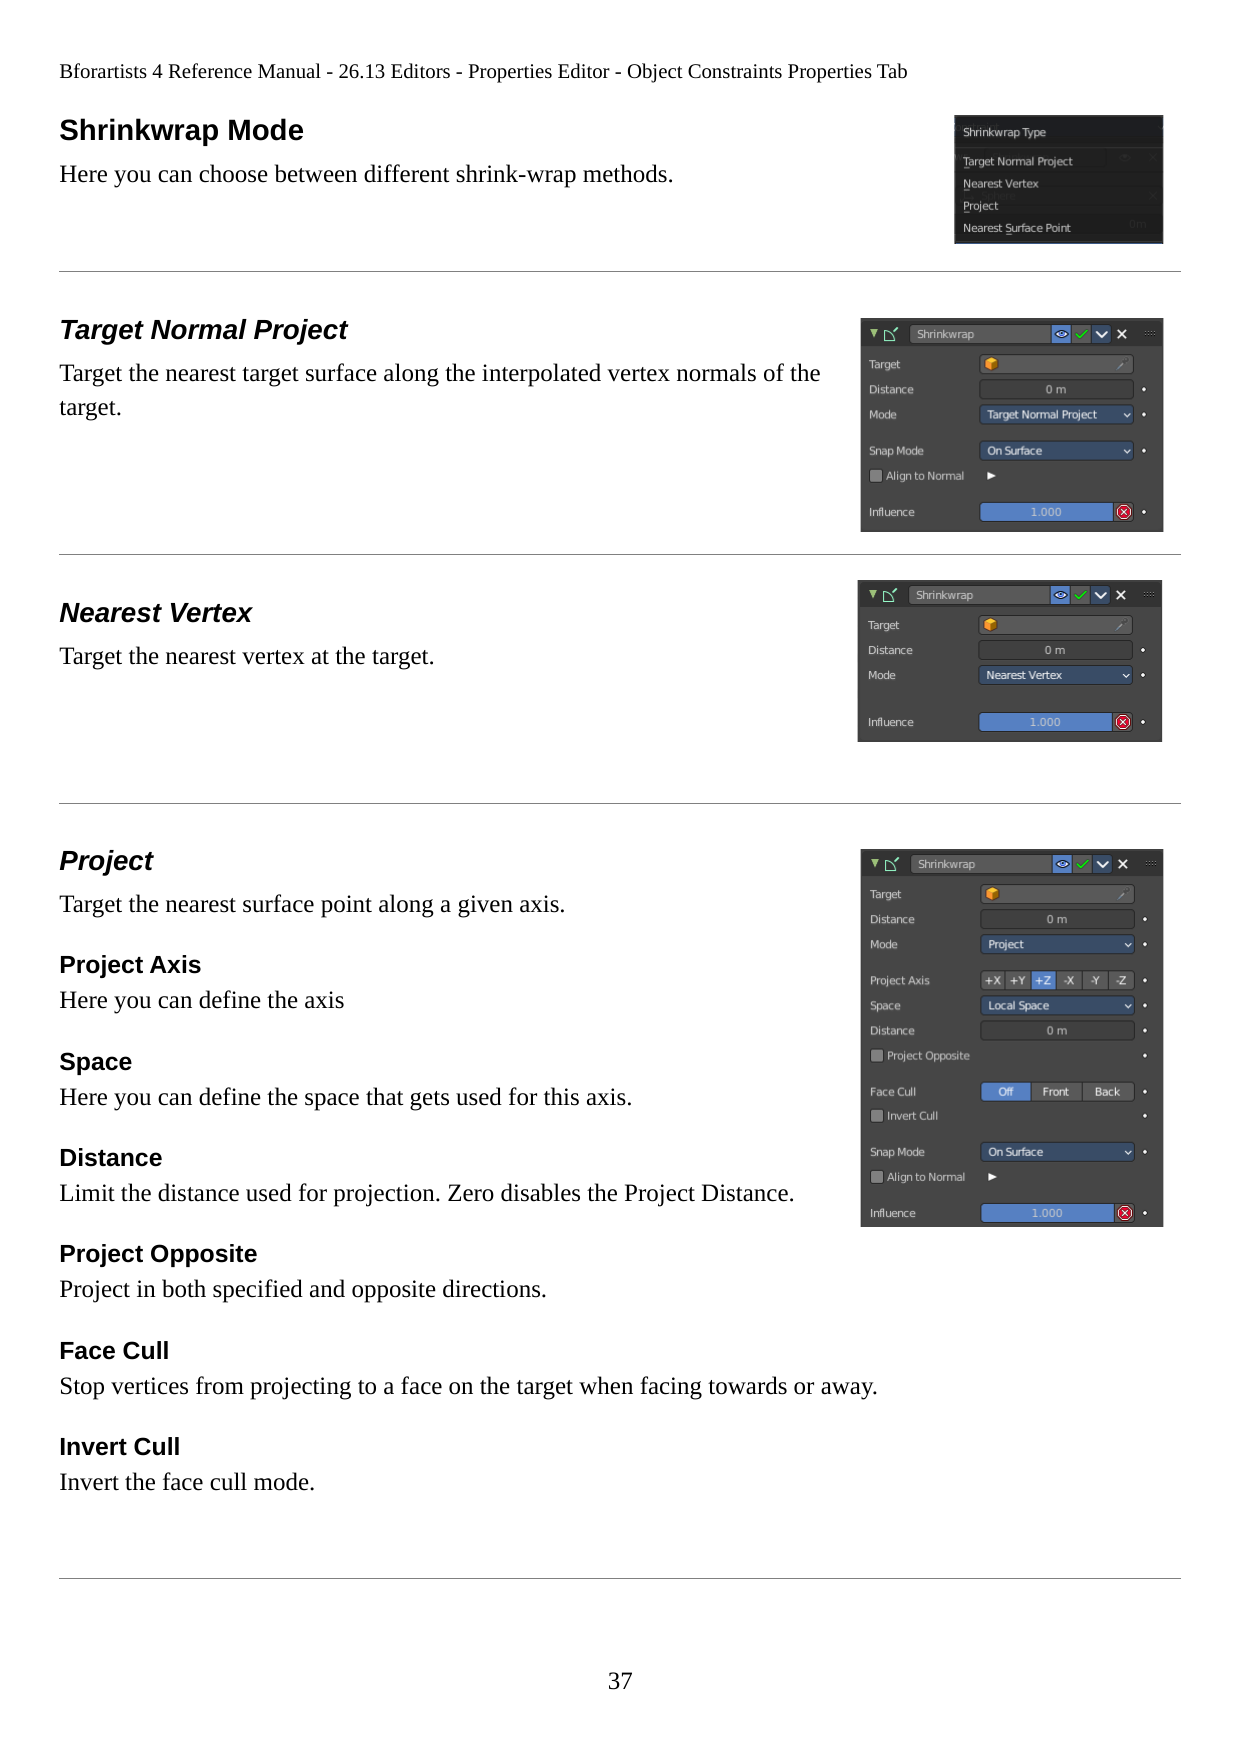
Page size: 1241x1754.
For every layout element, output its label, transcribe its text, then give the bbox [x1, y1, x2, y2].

subtitle Target Normal Project [59, 314, 1181, 346]
subtitle Shrinkwrap Mode [59, 113, 1181, 146]
subtitle [1164, 951, 1181, 979]
picture [860, 318, 1164, 532]
subtitle [1164, 1047, 1181, 1075]
text Here you can define the space that gets used for this axis. [59, 1082, 860, 1110]
text Limit the distance used for projection. Zero disables the Project Distance. [59, 1178, 860, 1207]
subtitle Project Axis [59, 951, 860, 979]
text Project in both specified and opposite directions. [59, 1274, 1181, 1303]
subtitle Distance [59, 1143, 860, 1172]
text Target the nearest surface point along a given axis. [59, 889, 860, 918]
subtitle Invert Cull [59, 1432, 1181, 1461]
subtitle [1163, 596, 1181, 628]
subtitle Face Cull [59, 1336, 1181, 1364]
picture [857, 580, 1163, 742]
subtitle [1164, 1143, 1181, 1172]
subtitle Project [59, 844, 1181, 876]
text Target the nearest vertex at the target. [59, 641, 857, 669]
text Stop vertices from projecting to a face on the target when facing towards or away. [59, 1371, 1181, 1399]
subtitle Project Opposite [59, 1239, 1181, 1268]
text Here you can define the axis [59, 985, 860, 1014]
subtitle Space [59, 1047, 860, 1075]
picture [954, 115, 1164, 244]
picture [860, 849, 1164, 1227]
text Invert the face cull mode. [59, 1467, 1181, 1496]
text Target the nearest target surface along the interpolated vertex normals of the target. [59, 358, 860, 421]
subtitle Nearest Vertex [59, 596, 857, 628]
text Here you can choose between different shrink-wrap methods. [59, 159, 954, 188]
